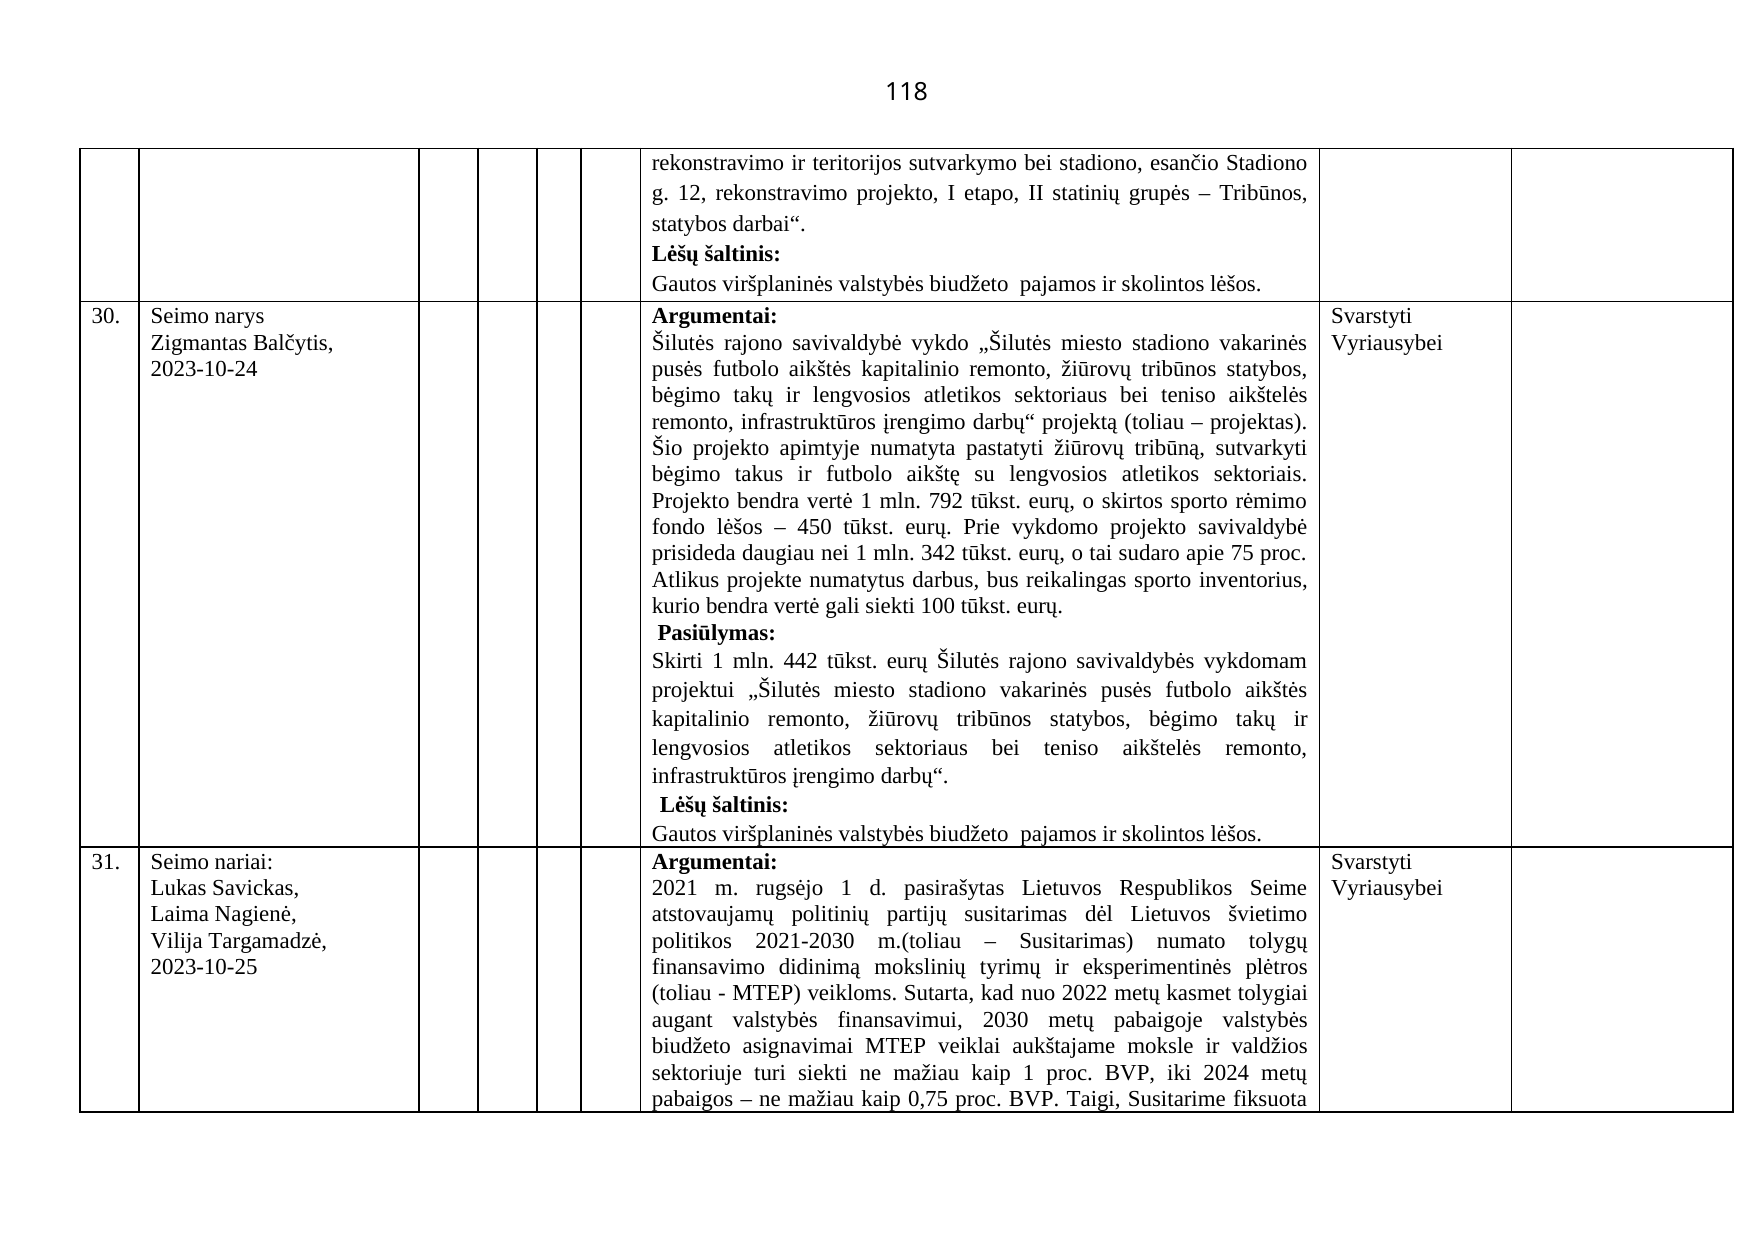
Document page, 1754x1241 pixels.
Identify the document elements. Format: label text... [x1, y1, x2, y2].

table_cell [140, 149, 418, 301]
table_cell [538, 848, 580, 1111]
table_cell [1512, 848, 1732, 1111]
table_cell 31. [81, 848, 138, 1111]
table_cell [420, 848, 477, 1111]
table_cell [479, 302, 536, 846]
table_cell [538, 302, 580, 846]
table_cell [479, 149, 536, 301]
table_cell [420, 149, 477, 301]
table_cell [1512, 149, 1732, 301]
table_cell rekonstravimo ir teritorijos sutvarkymo bei stadiono, esančio Stadiono g. 12, rekonstravimo projekto, I etapo, II statinių grupės – Tribūnos, statybos darbai“. Lėšų šaltinis: Gautos viršplaninės valstybės biudžeto pajamos ir skolintos lėšos. [641, 149, 1319, 301]
table_cell [81, 149, 138, 301]
table_cell Argumentai: 2021 m. rugsėjo 1 d. pasirašytas Lietuvos Respublikos Seime atstovaujamų politinių partijų susitarimas dėl Lietuvos švietimo politikos 2021-2030 m.(toliau – Susitarimas) numato tolygų finansavimo didinimą mokslinių tyrimų ir eksperimentinės plėtros (toliau - MTEP) veikloms. Sutarta, kad nuo 2022 metų kasmet tolygiai augant valstybės finansavimui, 2030 metų pabaigoje valstybės biudžeto asignavimai MTEP veiklai aukštajame moksle ir valdžios sektoriuje turi siekti ne mažiau kaip 1 proc. BVP, iki 2024 metų pabaigos – ne mažiau kaip 0,75 proc. BVP. Taigi, Susitarime fiksuota [641, 848, 1319, 1111]
table_cell Svarstyti Vyriausybei [1320, 848, 1511, 1111]
table_cell [538, 149, 580, 301]
table_cell [582, 302, 640, 846]
table_cell Seimo narys Zigmantas Balčytis, 2023-10-24 [140, 302, 418, 846]
table_cell Svarstyti Vyriausybei [1320, 302, 1511, 846]
table_cell [479, 848, 536, 1111]
table_cell Seimo nariai: Lukas Savickas, Laima Nagienė, Vilija Targamadzė, 2023-10-25 [140, 848, 418, 1111]
table_cell [1320, 149, 1511, 301]
table_cell 30. [81, 302, 138, 846]
table_cell [420, 302, 477, 846]
table_cell [582, 149, 640, 301]
table_cell Argumentai: Šilutės rajono savivaldybė vykdo „Šilutės miesto stadiono vakarinės pusės futbolo aikštės kapitalinio remonto, žiūrovų tribūnos statybos, bėgimo takų ir lengvosios atletikos sektoriaus bei teniso aikštelės remonto, infrastruktūros įrengimo darbų“ projektą (toliau – projektas). Šio projekto apimtyje numatyta pastatyti žiūrovų tribūną, sutvarkyti bėgimo takus ir futbolo aikštę su lengvosios atletikos sektoriais. Projekto bendra vertė 1 mln. 792 tūkst. eurų, o skirtos sporto rėmimo fondo lėšos – 450 tūkst. eurų. Prie vykdomo projekto savivaldybė prisideda daugiau nei 1 mln. 342 tūkst. eurų, o tai sudaro apie 75 proc. Atlikus projekte numatytus darbus, bus reikalingas sporto inventorius, kurio bendra vertė gali siekti 100 tūkst. eurų. Pasiūlymas: Skirti 1 mln. 442 tūkst. eurų Šilutės rajono savivaldybės vykdomam projektui „Šilutės miesto stadiono vakarinės pusės futbolo aikštės kapitalinio remonto, žiūrovų tribūnos statybos, bėgimo takų ir lengvosios atletikos sektoriaus bei teniso aikštelės remonto, infrastruktūros įrengimo darbų“. Lėšų šaltinis: Gautos viršplaninės valstybės biudžeto pajamos ir skolintos lėšos. [641, 302, 1319, 846]
table_cell [582, 848, 640, 1111]
table_cell [1512, 302, 1732, 846]
